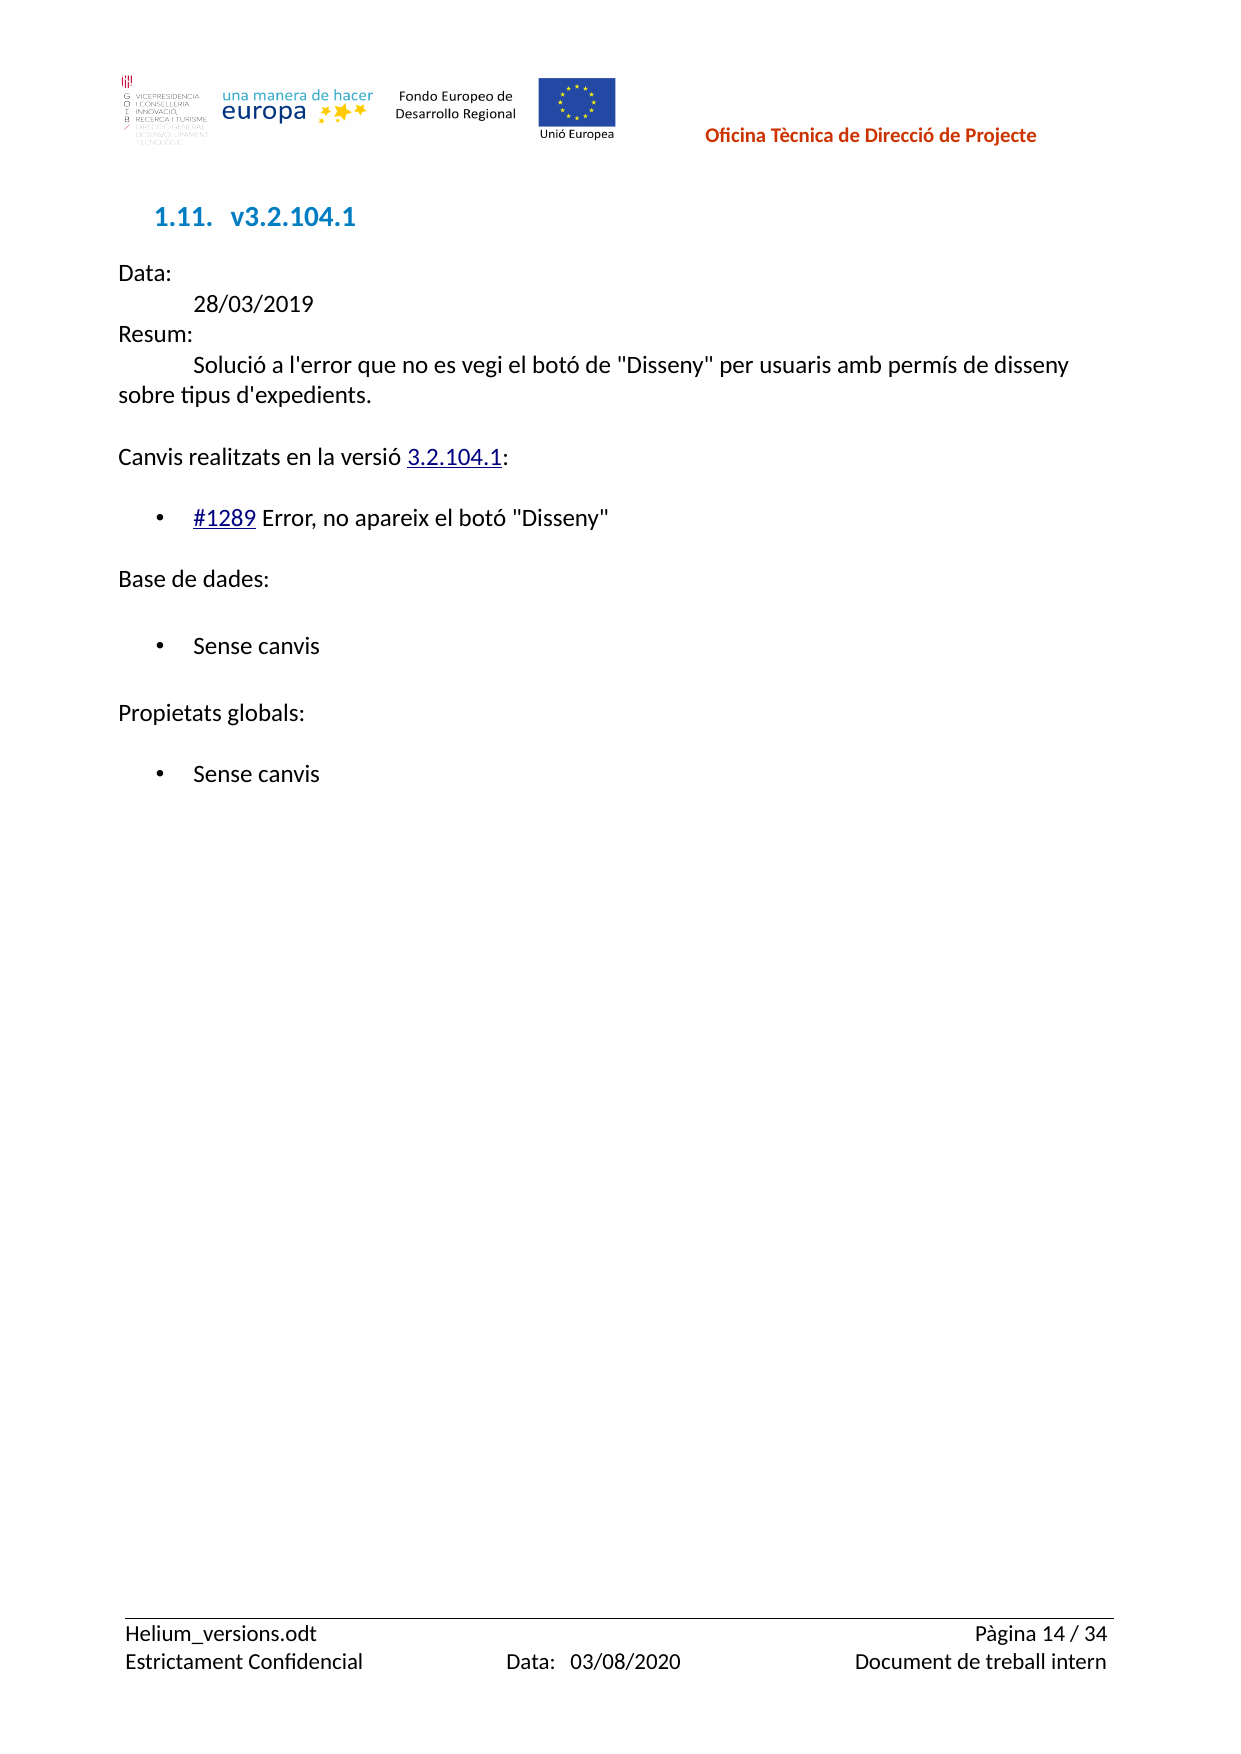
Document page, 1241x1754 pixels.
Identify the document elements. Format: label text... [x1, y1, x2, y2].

picture [219, 73, 621, 147]
text Data: [118, 258, 1122, 288]
text Solució a l'error que no es vegi el botó de "Disseny" per usuaris amb permís de disseny sobre tipus d'expedients. [118, 349, 1122, 410]
list Sense canvis [156, 758, 1122, 788]
list #1289 Error, no apareix el botó "Disseny" [156, 502, 1122, 532]
subtitle v3.2.104.1 [153, 198, 1122, 234]
picture [118, 73, 213, 147]
text Canvis realitzats en la versió 3.2.104.1: [118, 441, 1122, 471]
text Resum: [118, 319, 1122, 349]
text Base de dades: [118, 563, 1122, 593]
text 28/03/2019 [118, 288, 1122, 319]
list Sense canvis [156, 630, 1122, 660]
text Propietats globals: [118, 697, 1122, 727]
